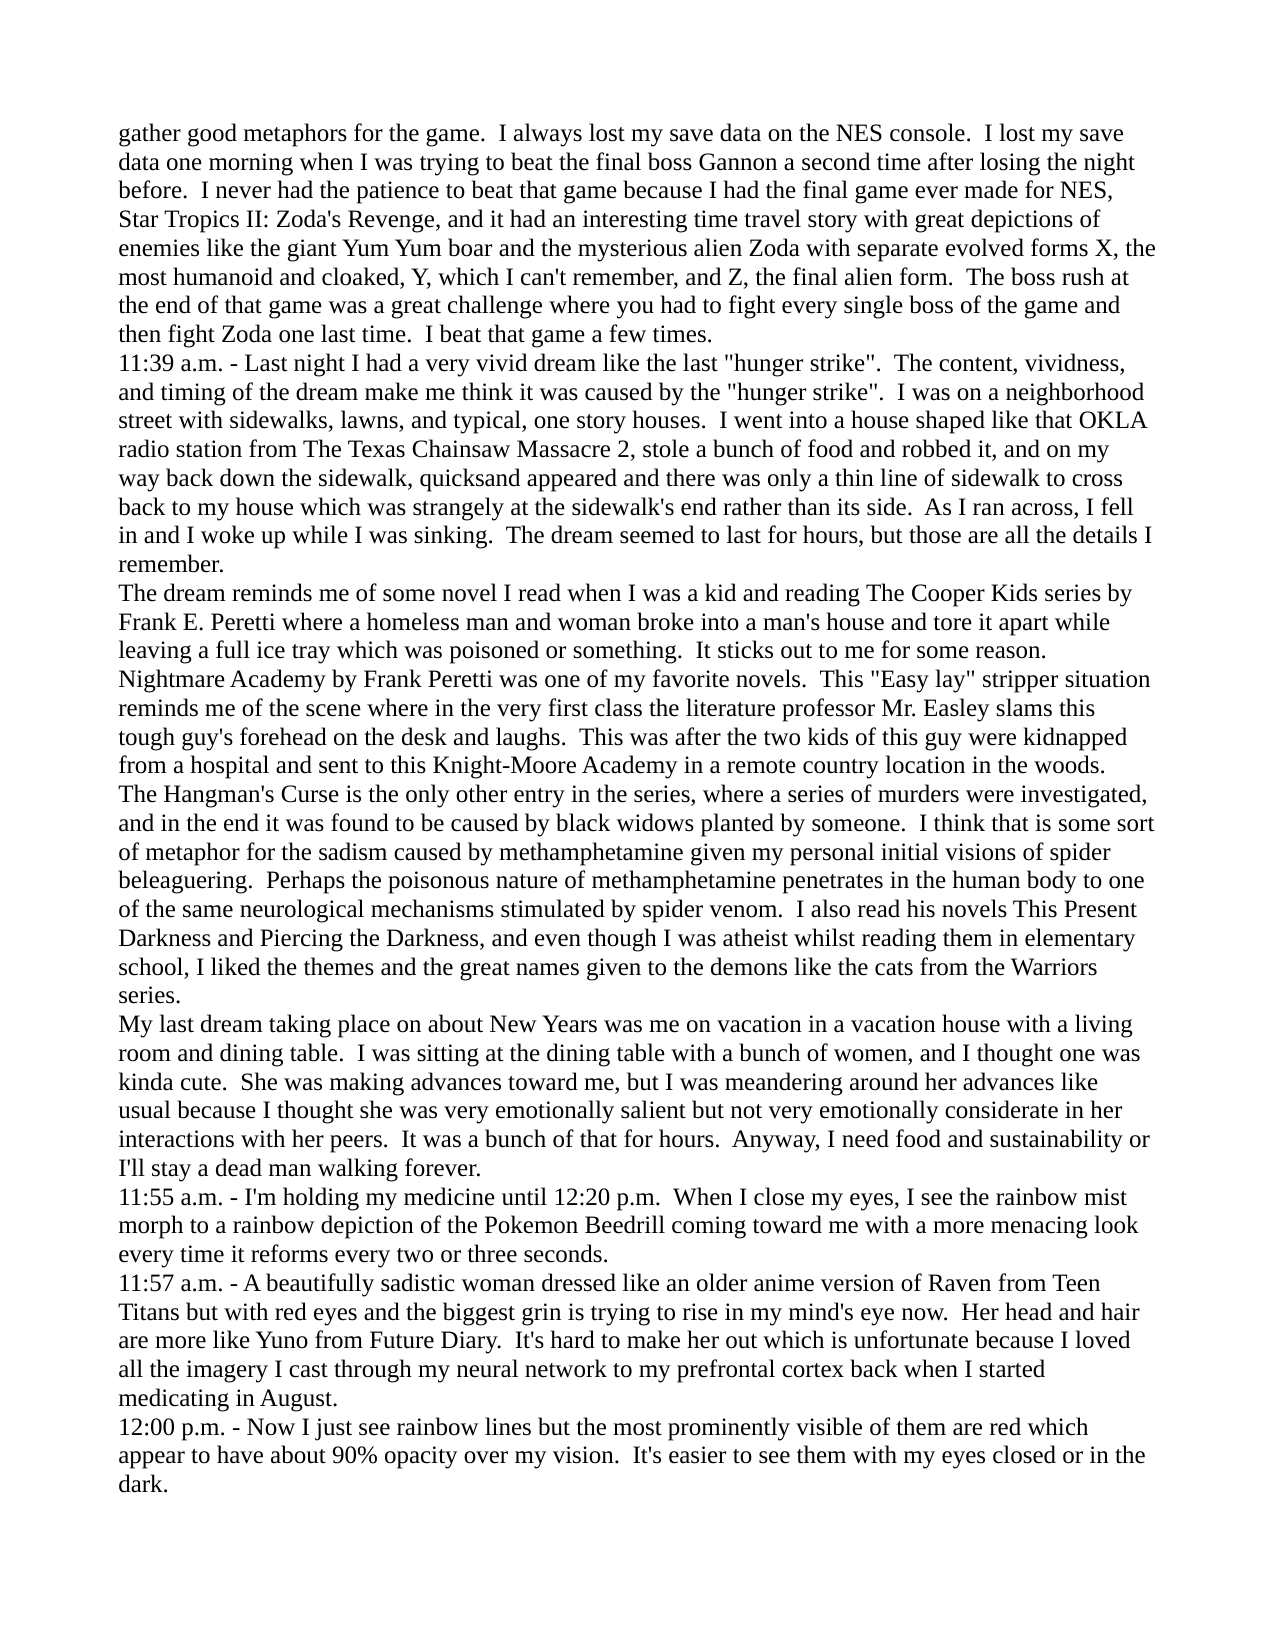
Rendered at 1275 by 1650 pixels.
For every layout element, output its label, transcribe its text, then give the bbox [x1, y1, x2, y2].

text 11:39 a.m. - Last night I had a very vivid dream like the last "hunger strike". The content, vividness, and timing of the dream make me think it was caused by the "hunger strike". I was on a neighborhood street with sidewalks, lawns, and typical, one story houses. I went into a house shaped like that OKLA radio station from The Texas Chainsaw Massacre 2, stole a bunch of food and robbed it, and on my way back down the sidewalk, quicksand appeared and there was only a thin line of sidewalk to cross back to my house which was strangely at the sidewalk's end rather than its side. As I ran across, I fell in and I woke up while I was sinking. The dream seemed to last for hours, but those are all the details I remember. [118, 348, 1157, 578]
text The dream reminds me of some novel I read when I was a kid and reading The Cooper Kids series by Frank E. Peretti where a homeless man and woman broke into a man's house and tore it apart while leaving a full ice tray which was poisoned or something. It sticks out to me for some reason. Nightmare Academy by Frank Peretti was one of my favorite novels. This "Easy lay" stripper situation reminds me of the scene where in the very first class the literature professor Mr. Easley slams this tough guy's forehead on the desk and laughs. This was after the two kids of this guy were kidnapped from a hospital and sent to this Knight-Moore Academy in a remote country location in the woods. The Hangman's Curse is the only other entry in the series, where a series of murders were investigated, and in the end it was found to be caused by black widows planted by someone. I think that is some sort of metaphor for the sadism caused by methamphetamine given my personal initial visions of spider beleaguering. Perhaps the poisonous nature of methamphetamine penetrates in the human body to one of the same neurological mechanisms stimulated by spider venom. I also read his novels This Present Darkness and Piercing the Darkness, and even though I was atheist whilst reading them in elementary school, I liked the themes and the great names given to the demons like the cats from the Warriors series. [118, 578, 1157, 1009]
text My last dream taking place on about New Years was me on vacation in a vacation house with a living room and dining table. I was sitting at the dining table with a bunch of women, and I thought one was kinda cute. She was making advances toward me, but I was meandering around her advances like usual because I thought she was very emotionally salient but not very emotionally considerate in her interactions with her peers. It was a bunch of that for hours. Anyway, I need food and sustainability or I'll stay a dead man walking forever. [118, 1009, 1157, 1182]
text 11:57 a.m. - A beautifully sadistic woman dressed like an older anime version of Raven from Teen Titans but with red eyes and the biggest grin is trying to rise in my mind's eye now. Her head and hair are more like Yuno from Future Diary. It's hard to make her out which is unfortunate because I loved all the imagery I cast through my neural network to my prefrontal cortex back when I started medicating in August. [118, 1268, 1157, 1412]
text 12:00 p.m. - Now I just see rainbow lines but the most prominently visible of them are red which appear to have about 90% opacity over my vision. It's easier to see them with my eyes closed or in the dark. [118, 1412, 1157, 1498]
text gather good metaphors for the game. I always lost my save data on the NES console. I lost my save data one morning when I was trying to beat the final boss Gannon a second time after losing the night before. I never had the patience to beat that game because I had the final game ever made for NES, Star Tropics II: Zoda's Revenge, and it had an interesting time travel story with great depictions of enemies like the giant Yum Yum boar and the mysterious alien Zoda with separate evolved forms X, the most humanoid and cloaked, Y, which I can't remember, and Z, the final alien form. The boss rush at the end of that game was a great challenge where you had to fight every single boss of the game and then fight Zoda one last time. I beat that game a few times. [118, 118, 1157, 348]
text 11:55 a.m. - I'm holding my medicine until 12:20 p.m. When I close my eyes, I see the rainbow mist morph to a rainbow depiction of the Pokemon Beedrill coming toward me with a more menacing look every time it reforms every two or three seconds. [118, 1182, 1157, 1268]
